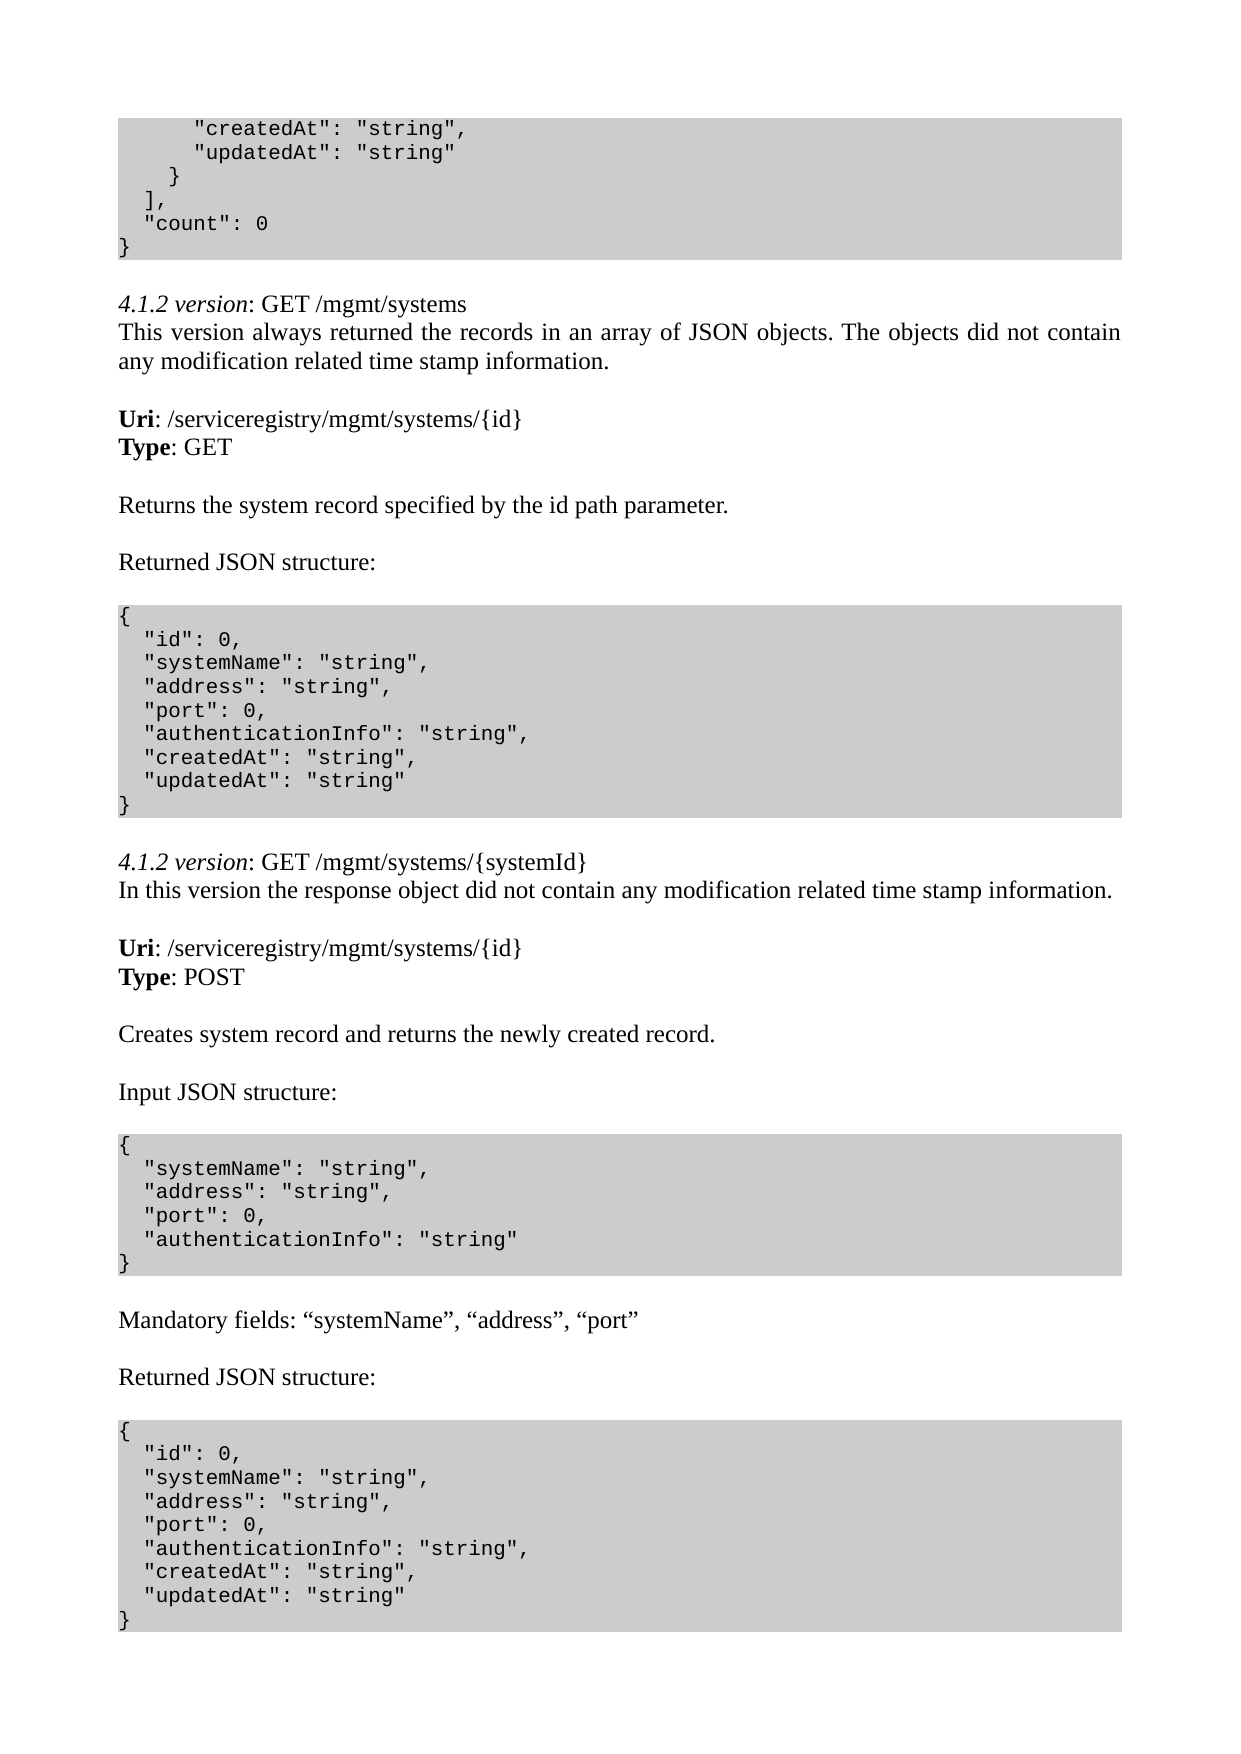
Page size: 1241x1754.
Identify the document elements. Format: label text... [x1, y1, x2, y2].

text In this version the response object did not contain any modification related time stamp information. [118, 875, 1122, 904]
text { [118, 605, 1122, 629]
text Type: POST [118, 962, 1122, 990]
text Returned JSON structure: [118, 547, 1122, 576]
text "address": "string", [118, 1181, 1122, 1205]
text "count": 0 [118, 213, 1122, 236]
text "port": 0, [118, 1205, 1122, 1229]
text "createdAt": "string", [118, 118, 1122, 142]
text Returned JSON structure: [118, 1362, 1122, 1391]
text 4.1.2 version: GET /mgmt/systems/{systemId} [118, 847, 1122, 875]
text "createdAt": "string", [118, 747, 1122, 771]
text This version always returned the records in an array of JSON objects. The objects did not contain any modification related time stamp information. [118, 317, 1122, 375]
text "authenticationInfo": "string" [118, 1229, 1122, 1252]
text { [118, 1134, 1122, 1158]
text "id": 0, [118, 1443, 1122, 1467]
text } [118, 236, 1122, 260]
text Uri: /serviceregistry/mgmt/systems/{id} [118, 933, 1122, 962]
text "authenticationInfo": "string", [118, 1538, 1122, 1562]
text } [118, 165, 1122, 189]
text } [118, 1609, 1122, 1632]
text "systemName": "string", [118, 1467, 1122, 1491]
text "systemName": "string", [118, 1158, 1122, 1181]
text "id": 0, [118, 629, 1122, 652]
text Uri: /serviceregistry/mgmt/systems/{id} [118, 404, 1122, 432]
text "address": "string", [118, 1491, 1122, 1514]
text "systemName": "string", [118, 652, 1122, 676]
text "updatedAt": "string" [118, 1585, 1122, 1609]
text "updatedAt": "string" [118, 142, 1122, 165]
text "updatedAt": "string" [118, 771, 1122, 794]
text "authenticationInfo": "string", [118, 723, 1122, 747]
text "createdAt": "string", [118, 1562, 1122, 1585]
text "address": "string", [118, 676, 1122, 699]
text Returns the system record specified by the id path parameter. [118, 490, 1122, 519]
text Type: GET [118, 432, 1122, 461]
text ], [118, 189, 1122, 213]
text "port": 0, [118, 1514, 1122, 1538]
text } [118, 794, 1122, 818]
text Mandatory fields: “systemName”, “address”, “port” [118, 1305, 1122, 1333]
text { [118, 1420, 1122, 1443]
text Creates system record and returns the newly created record. [118, 1019, 1122, 1048]
text Input JSON structure: [118, 1077, 1122, 1105]
text } [118, 1252, 1122, 1276]
text 4.1.2 version: GET /mgmt/systems [118, 289, 1122, 317]
text "port": 0, [118, 699, 1122, 723]
